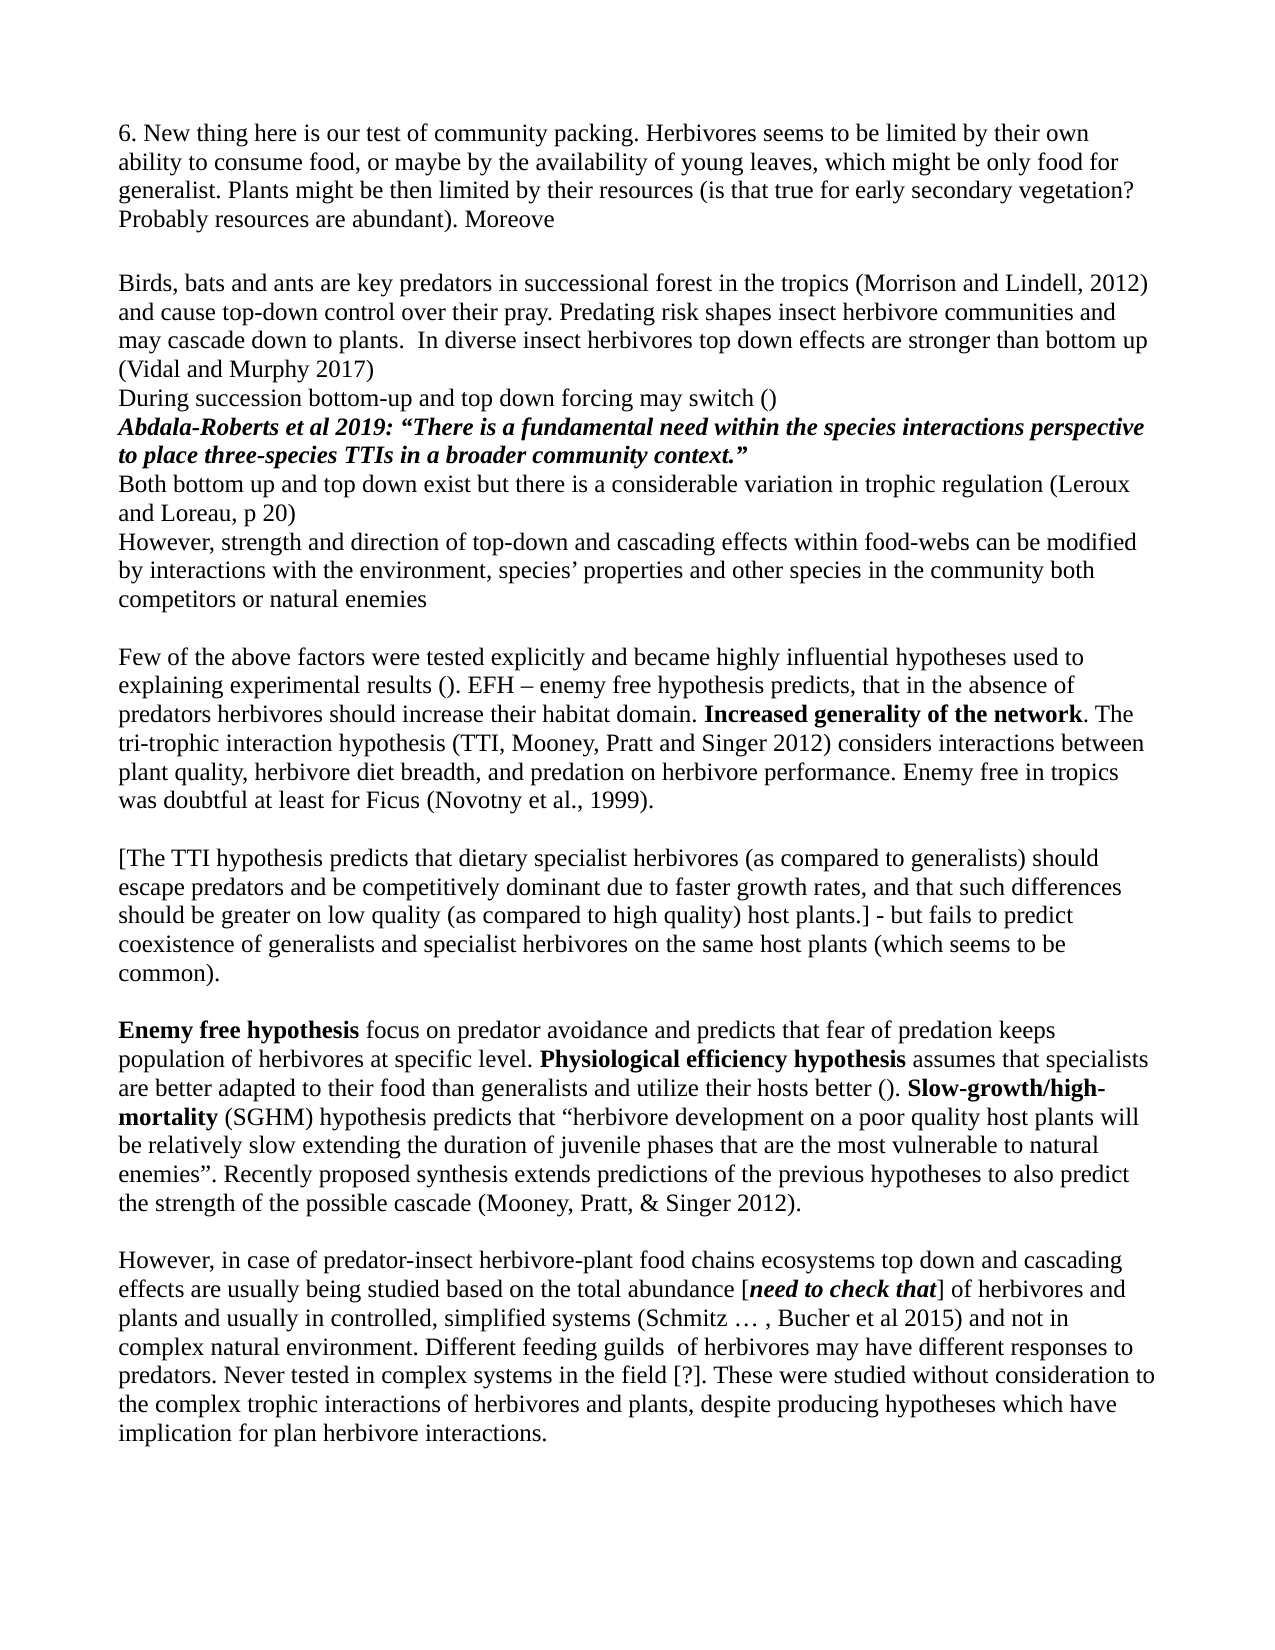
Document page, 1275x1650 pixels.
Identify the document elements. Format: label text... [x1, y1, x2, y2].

text However, strength and direction of top-down and cascading effects within food-webs can be modified by interactions with the environment, species’ properties and other species in the community both competitors or natural enemies [118, 527, 1157, 613]
text Both bottom up and top down exist but there is a considerable variation in trophic regulation (Leroux and Loreau, p 20) [118, 469, 1157, 527]
text Few of the above factors were tested explicitly and became highly influential hypotheses used to explaining experimental results (). EFH – enemy free hypothesis predicts, that in the absence of predators herbivores should increase their habitat domain. Increased generality of the network. The tri-trophic interaction hypothesis (TTI, Mooney, Pratt and Singer 2012) considers interactions between plant quality, herbivore diet breadth, and predation on herbivore performance. Enemy free in tropics was doubtful at least for Ficus (Novotny et al., 1999). [118, 642, 1157, 814]
text Birds, bats and ants are key predators in successional forest in the tropics (Morrison and Lindell, 2012) and cause top-down control over their pray. Predating risk shapes insect herbivore communities and may cascade down to plants. In diverse insect herbivores top down effects are stronger than bottom up (Vidal and Murphy 2017) [118, 268, 1157, 383]
text Abdala-Roberts et al 2019: “There is a fundamental need within the species interactions perspective to place three‐species TTIs in a broader community context.” [118, 412, 1157, 469]
text [The TTI hypothesis predicts that dietary specialist herbivores (as compared to generalists) should escape predators and be competitively dominant due to faster growth rates, and that such differences should be greater on low quality (as compared to high quality) host plants.] - but fails to predict coexistence of generalists and specialist herbivores on the same host plants (which seems to be common). [118, 843, 1157, 987]
text However, in case of predator-insect herbivore-plant food chains ecosystems top down and cascading effects are usually being studied based on the total abundance [need to check that] of herbivores and plants and usually in controlled, simplified systems (Schmitz … , Bucher et al 2015) and not in complex natural environment. Different feeding guilds of herbivores may have different responses to predators. Never tested in complex systems in the field [?]. These were studied without consideration to the complex trophic interactions of herbivores and plants, despite producing hypotheses which have implication for plan herbivore interactions. [118, 1245, 1157, 1447]
text 6. New thing here is our test of community packing. Herbivores seems to be limited by their own ability to consume food, or maybe by the availability of young leaves, which might be only food for generalist. Plants might be then limited by their resources (is that true for early secondary vegetation? Probably resources are abundant). Moreove [118, 118, 1157, 233]
text During succession bottom-up and top down forcing may switch () [118, 383, 1157, 412]
text Enemy free hypothesis focus on predator avoidance and predicts that fear of predation keeps population of herbivores at specific level. Physiological efficiency hypothesis assumes that specialists are better adapted to their food than generalists and utilize their hosts better (). Slow-growth/high-mortality (SGHM) hypothesis predicts that “herbivore development on a poor quality host plants will be relatively slow extending the duration of juvenile phases that are the most vulnerable to natural enemies”. Recently proposed synthesis extends predictions of the previous hypotheses to also predict the strength of the possible cascade (Mooney, Pratt, & Singer 2012). [118, 1015, 1157, 1217]
